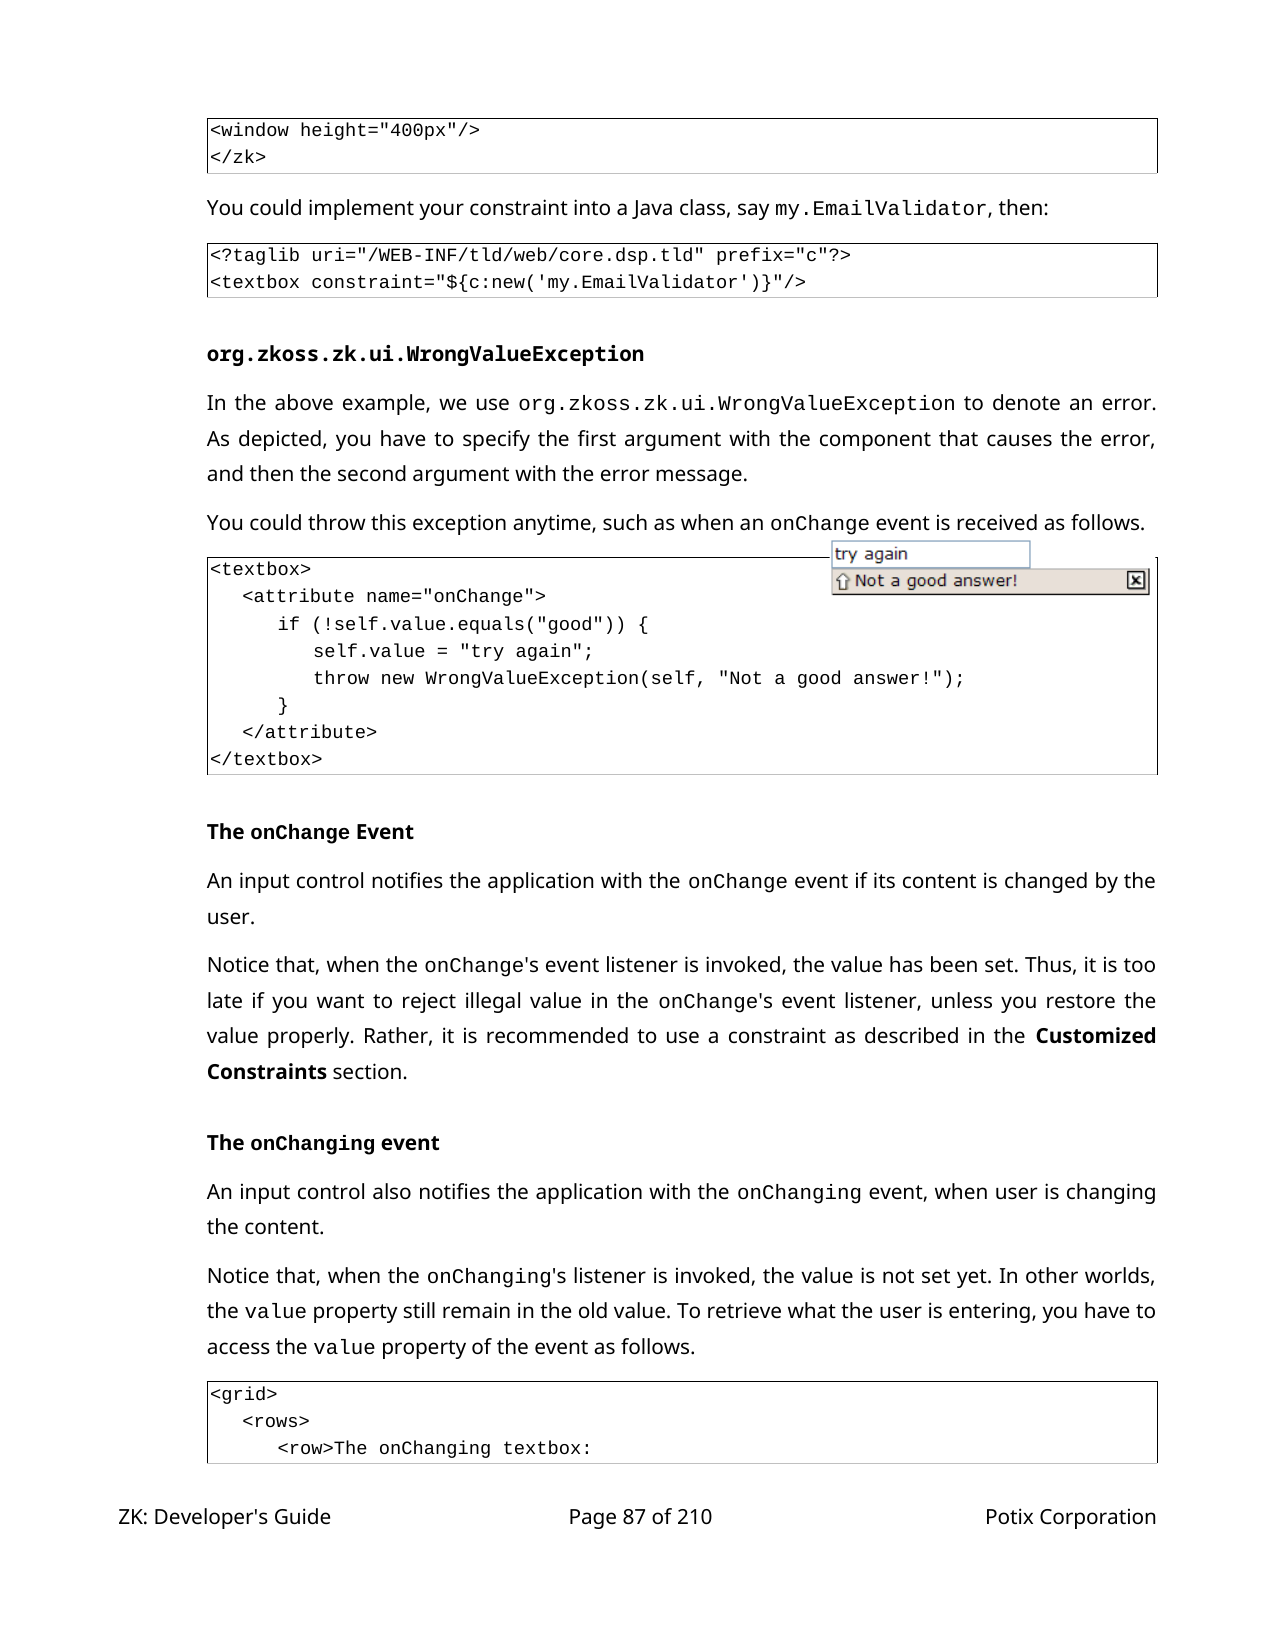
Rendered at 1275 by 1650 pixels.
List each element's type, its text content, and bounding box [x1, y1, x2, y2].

text Notice that, when the onChange's event listener is invoked, the value has been set. Thus, it is too late if you want to reject illegal value in the onChange's event listener, unless you restore the value properly. Rather, it is recommended to use a constraint as described in the Customized Constraints section. [207, 951, 1157, 1085]
text <window height="400px"/> [208, 119, 1157, 142]
text Notice that, when the onChanging's listener is invoked, the value is not set yet. In other worlds, the value property still remain in the old value. To retrieve what the user is entering, you have to access the value property of the event as follows. [207, 1261, 1157, 1361]
text You could implement your constraint into a Java class, say my.EmailValidator, then: [207, 193, 1157, 222]
text <attribute name="onChange"> [208, 584, 1157, 608]
text } [208, 693, 1157, 717]
text <row>The onChanging textbox: [208, 1436, 1157, 1463]
text You could throw this exception anytime, such as when an onChange event is received as follows. [207, 508, 1157, 536]
text <textbox> [208, 558, 829, 581]
text <grid> [208, 1382, 1157, 1406]
text An input control notifies the application with the onChange event if its content is changed by the user. [207, 866, 1157, 930]
subtitle The onChange Event [207, 817, 1157, 846]
text throw new WrongValueException(self, "Not a good answer!"); [208, 666, 1157, 690]
text </zk> [208, 145, 1157, 173]
text self.value = "try again"; [208, 638, 1157, 663]
text </textbox> [208, 747, 1157, 774]
text In the above example, we use org.zkoss.zk.ui.WrongValueException to denote an error. As depicted, you have to specify the first argument with the component that causes the error, and then the second argument with the error message. [207, 388, 1157, 487]
subtitle The onChanging event [207, 1128, 1157, 1156]
text <rows> [208, 1408, 1157, 1433]
text <textbox constraint="${c:new('my.EmailValidator')}"/> [208, 269, 1157, 297]
text <?taglib uri="/WEB-INF/tld/web/core.dsp.tld" prefix="c"?> [208, 244, 1157, 267]
text An input control also notifies the application with the onChanging event, when user is changing the content. [207, 1177, 1157, 1241]
text if (!self.value.equals("good")) { [208, 611, 1157, 636]
picture [829, 538, 1156, 599]
subtitle org.zkoss.zk.ui.WrongValueException [207, 339, 1157, 368]
text </attribute> [208, 720, 1157, 744]
